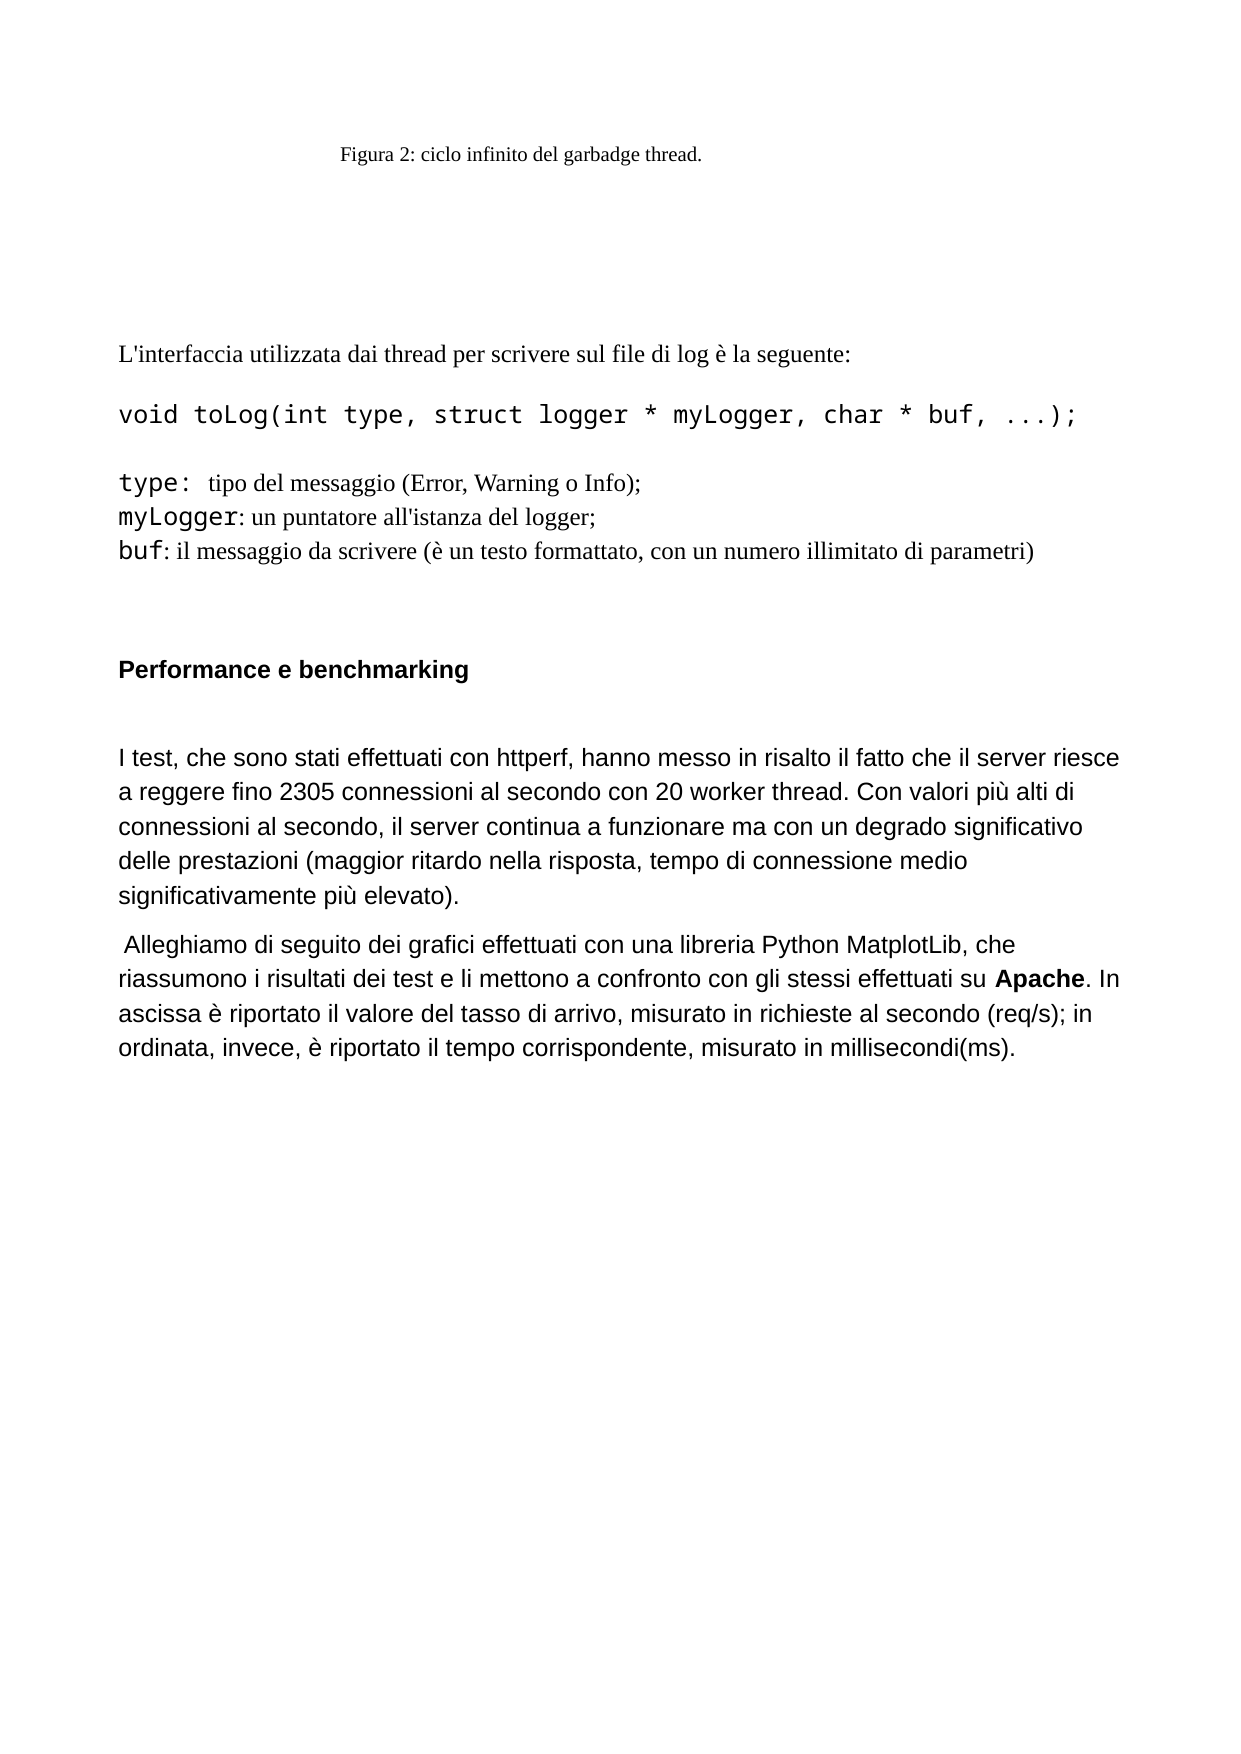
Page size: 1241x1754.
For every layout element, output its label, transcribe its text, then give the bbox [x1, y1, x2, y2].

text L'interfaccia utilizzata dai thread per scrivere sul file di log è la seguente: [118, 339, 1122, 367]
text Alleghiamo di seguito dei grafici effettuati con una libreria Python MatplotLib, che riassumono i risultati dei test e li mettono a confronto con gli stessi effettuati su Apache. In ascissa è riportato il valore del tasso di arrivo, misurato in richieste al secondo (req/s); in ordinata, invece, è riportato il tempo corrispondente, misurato in millisecondi(ms). [118, 930, 1122, 1062]
text buf: il messaggio da scrivere (è un testo formattato, con un numero illimitato di parametri) [118, 532, 1122, 567]
text myLogger: un puntatore all'istanza del logger; [118, 498, 1122, 532]
text Performance e benchmarking [118, 655, 1122, 683]
text void toLog(int type, struct logger * myLogger, char * buf, ...); [118, 396, 1122, 430]
text I test, che sono stati effettuati con httperf, hanno messo in risalto il fatto che il server riesce a reggere fino 2305 connessioni al secondo con 20 worker thread. Con valori più alti di connessioni al secondo, il server continua a funzionare ma con un degrado significativo delle prestazioni (maggior ritardo nella risposta, tempo di connessione medio significativamente più elevato). [118, 743, 1122, 909]
text type: tipo del messaggio (Error, Warning o Info); [118, 464, 1122, 498]
text Figura 2: ciclo infinito del garbadge thread. [118, 142, 1122, 166]
